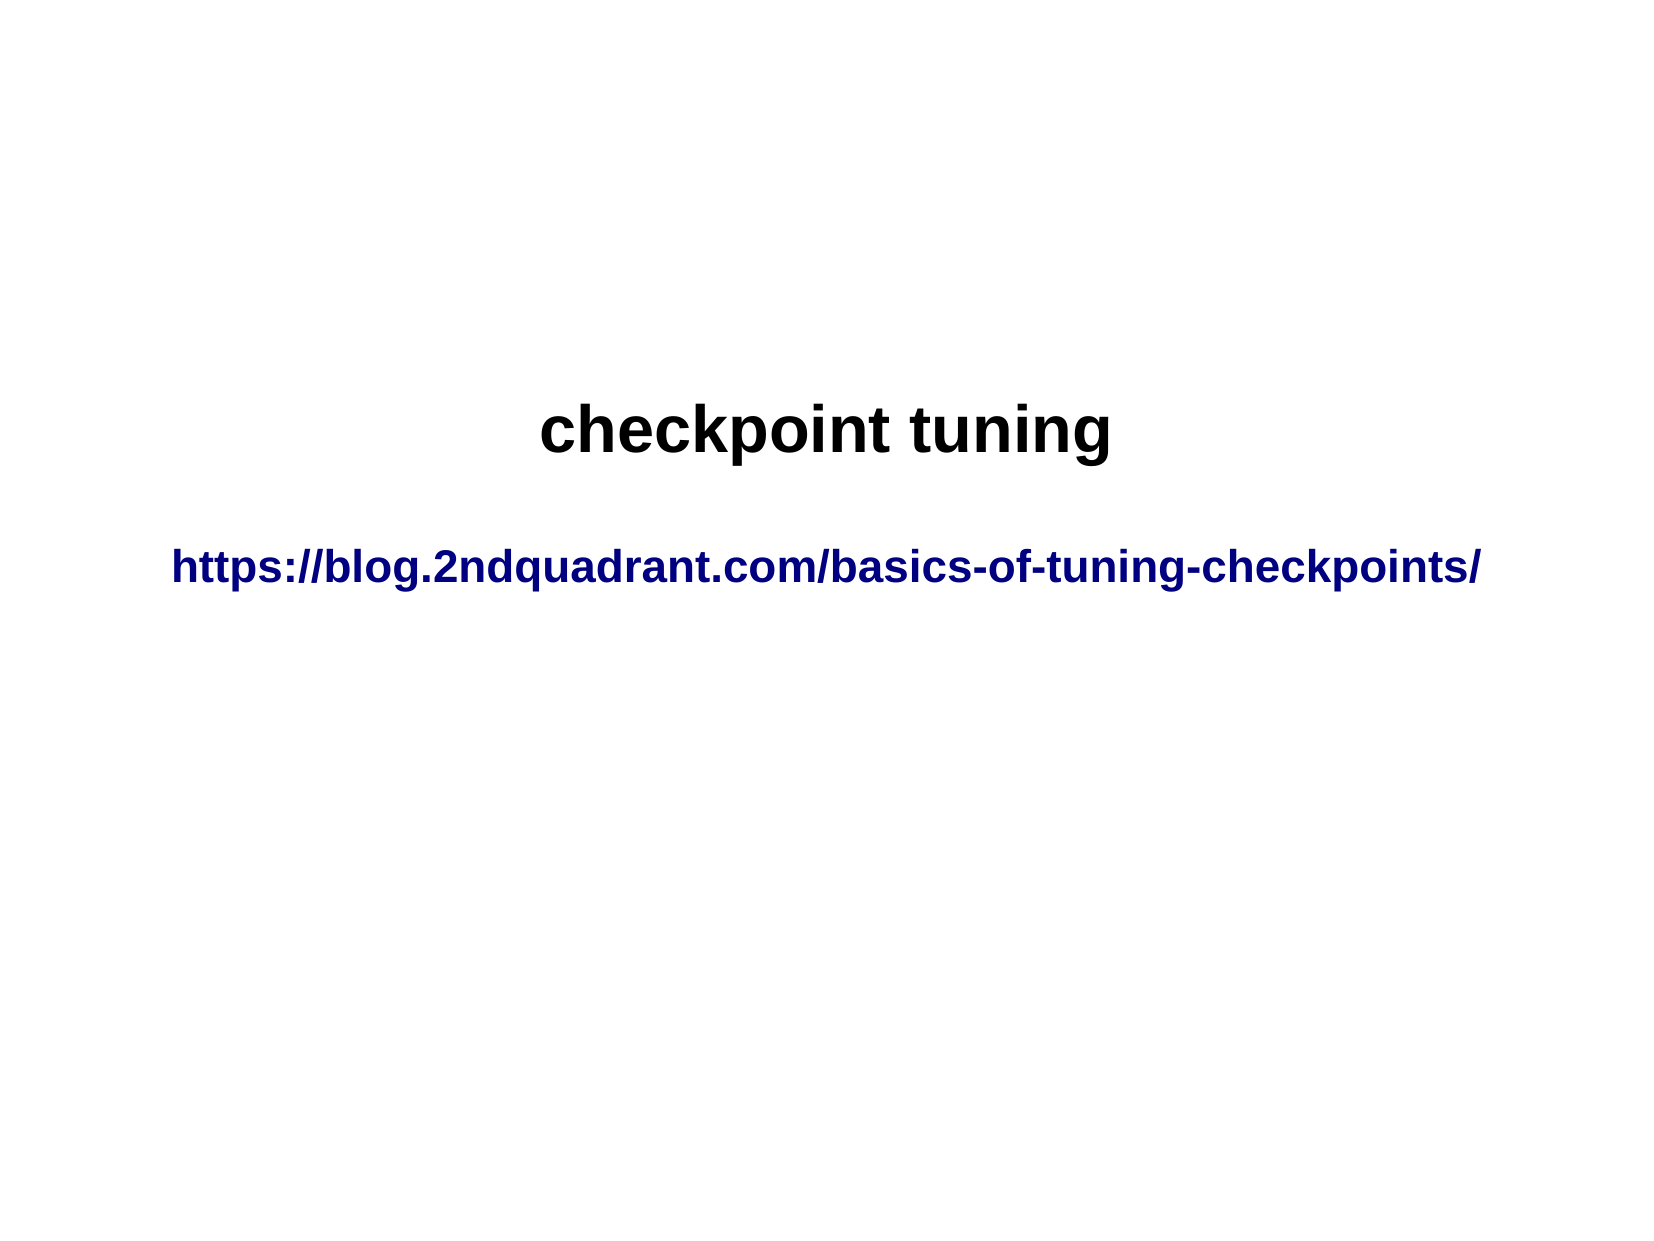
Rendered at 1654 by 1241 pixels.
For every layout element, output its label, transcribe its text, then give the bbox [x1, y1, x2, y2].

subtitle checkpoint tuning https://blog.2ndquadrant.com/basics-of-tuning-checkpoints/ [82, 49, 1571, 1010]
